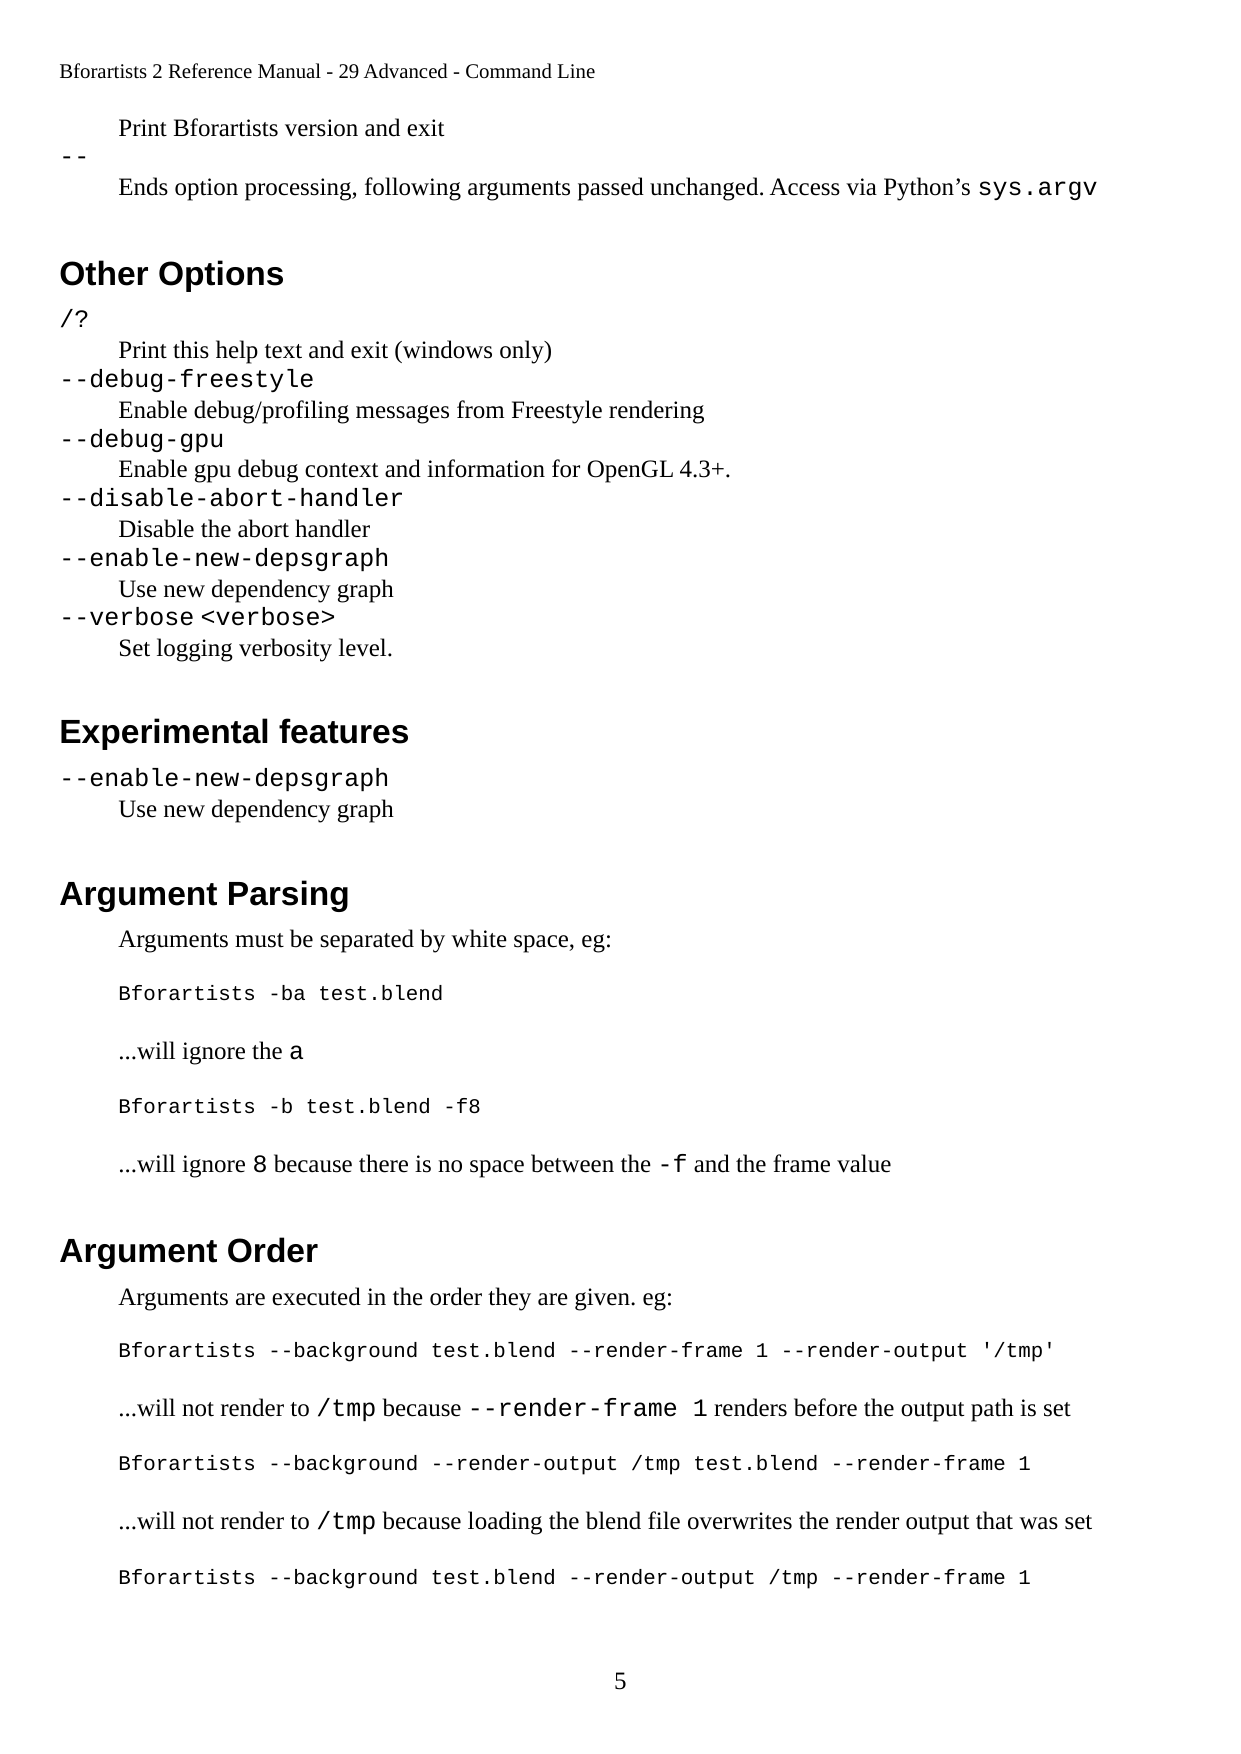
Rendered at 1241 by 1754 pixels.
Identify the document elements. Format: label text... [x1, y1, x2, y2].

list Set logging verbosity level. [118, 633, 1181, 662]
subtitle Experimental features [59, 712, 1181, 751]
text ...will ignore 8 because there is no space between the -f and the frame value [118, 1149, 1122, 1180]
text Bforartists --background test.blend --render-frame 1 --render-output '/tmp' [118, 1340, 1122, 1363]
subtitle --enable-new-depsgraph [59, 543, 1181, 574]
list Use new dependency graph [118, 794, 1181, 823]
subtitle --enable-new-depsgraph [59, 763, 1181, 794]
list Use new dependency graph [118, 574, 1181, 602]
subtitle -- [59, 141, 1181, 172]
list Print this help text and exit (windows only) [118, 335, 1181, 364]
text Bforartists --background --render-output /tmp test.blend --render-frame 1 [118, 1453, 1122, 1477]
list Enable gpu debug context and information for OpenGL 4.3+. [118, 454, 1181, 483]
text Bforartists --background test.blend --render-output /tmp --render-frame 1 [118, 1567, 1122, 1590]
subtitle /? [59, 304, 1181, 335]
list Ends option processing, following arguments passed unchanged. Access via Python’s sys.argv [118, 172, 1181, 203]
text ...will ignore the a [118, 1036, 1122, 1067]
text Bforartists -ba test.blend [118, 983, 1122, 1006]
text ...will not render to /tmp because --render-frame 1 renders before the output path is set [118, 1393, 1122, 1424]
subtitle --verbose <verbose> [59, 602, 1181, 633]
subtitle --debug-gpu [59, 424, 1181, 454]
list Print Bforartists version and exit [118, 113, 1181, 141]
subtitle Argument Parsing [59, 873, 1181, 912]
list Enable debug/profiling messages from Freestyle rendering [118, 395, 1181, 424]
subtitle Other Options [59, 253, 1181, 292]
subtitle --disable-abort-handler [59, 483, 1181, 514]
list Disable the abort handler [118, 514, 1181, 543]
subtitle --debug-freestyle [59, 364, 1181, 395]
text ...will not render to /tmp because loading the blend file overwrites the render output that was set [118, 1506, 1122, 1537]
subtitle Argument Order [59, 1230, 1181, 1269]
text Bforartists -b test.blend -f8 [118, 1096, 1122, 1120]
text Arguments must be separated by white space, eg: [118, 924, 1122, 953]
text Arguments are executed in the order they are given. eg: [118, 1282, 1122, 1310]
